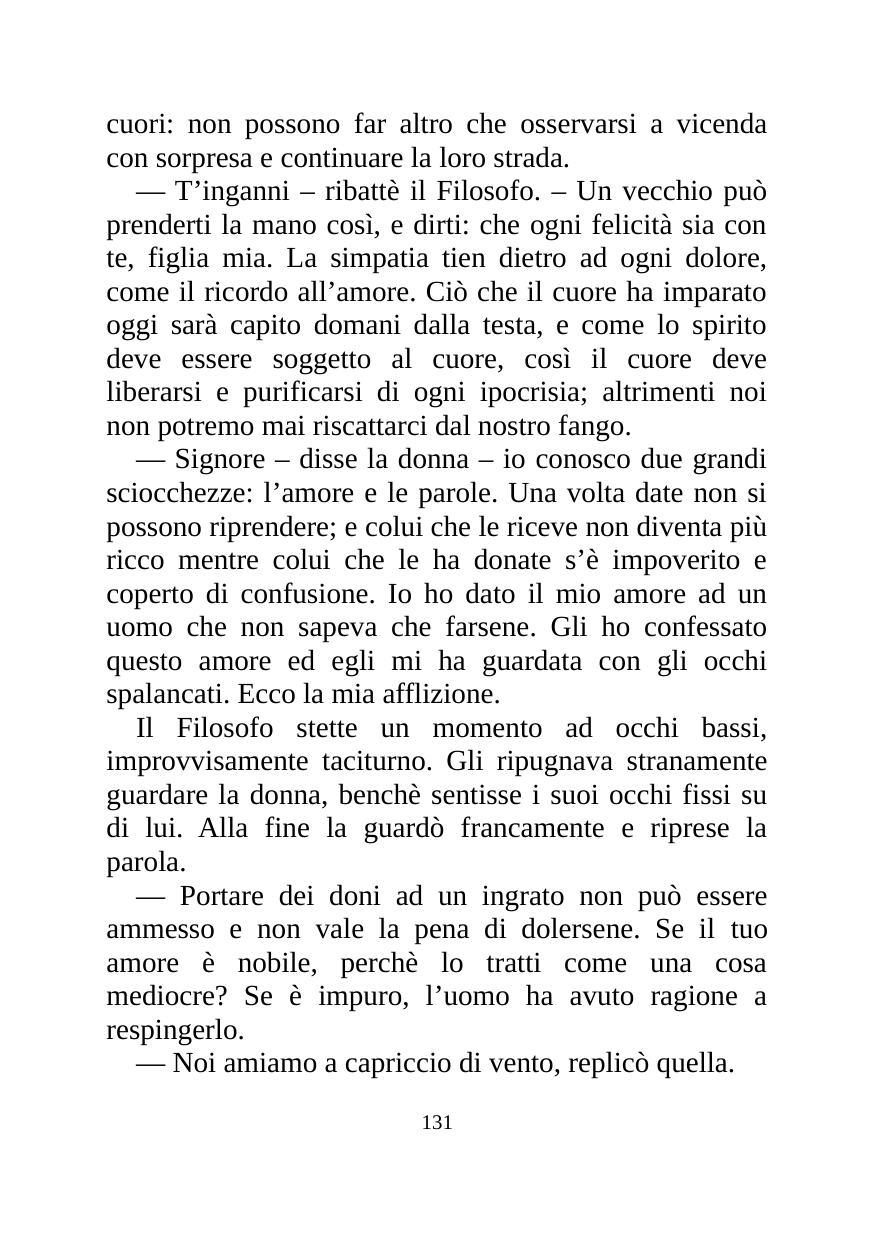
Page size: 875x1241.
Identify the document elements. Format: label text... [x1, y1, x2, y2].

text — Signore – disse la donna – io conosco due grandi sciocchezze: l’amore e le parole. Una volta date non si possono riprendere; e colui che le riceve non diventa più ricco mentre colui che le ha donate s’è impoverito e coperto di confusione. Io ho dato il mio amore ad un uomo che non sapeva che farsene. Gli ho confessato questo amore ed egli mi ha guardata con gli occhi spalancati. Ecco la mia afflizione. [106, 442, 768, 710]
text Il Filosofo stette un momento ad occhi bassi, improvvisamente taciturno. Gli ripugnava stranamente guardare la donna, benchè sentisse i suoi occhi fissi su di lui. Alla fine la guardò francamente e riprese la parola. [106, 710, 768, 878]
text — Portare dei doni ad un ingrato non può essere ammesso e non vale la pena di dolersene. Se il tuo amore è nobile, perchè lo tratti come una cosa mediocre? Se è impuro, l’uomo ha avuto ragione a respingerlo. [106, 878, 768, 1045]
text — Noi amiamo a capriccio di vento, replicò quella. [106, 1045, 768, 1079]
text — T’inganni – ribattè il Filosofo. – Un vecchio può prenderti la mano così, e dirti: che ogni felicità sia con te, figlia mia. La simpatia tien dietro ad ogni dolore, come il ricordo all’amore. Ciò che il cuore ha imparato oggi sarà capito domani dalla testa, e come lo spirito deve essere soggetto al cuore, così il cuore deve liberarsi e purificarsi di ogni ipocrisia; altrimenti noi non potremo mai riscattarci dal nostro fango. [106, 173, 768, 442]
text cuori: non possono far altro che osservarsi a vicenda con sorpresa e continuare la loro strada. [106, 106, 768, 173]
